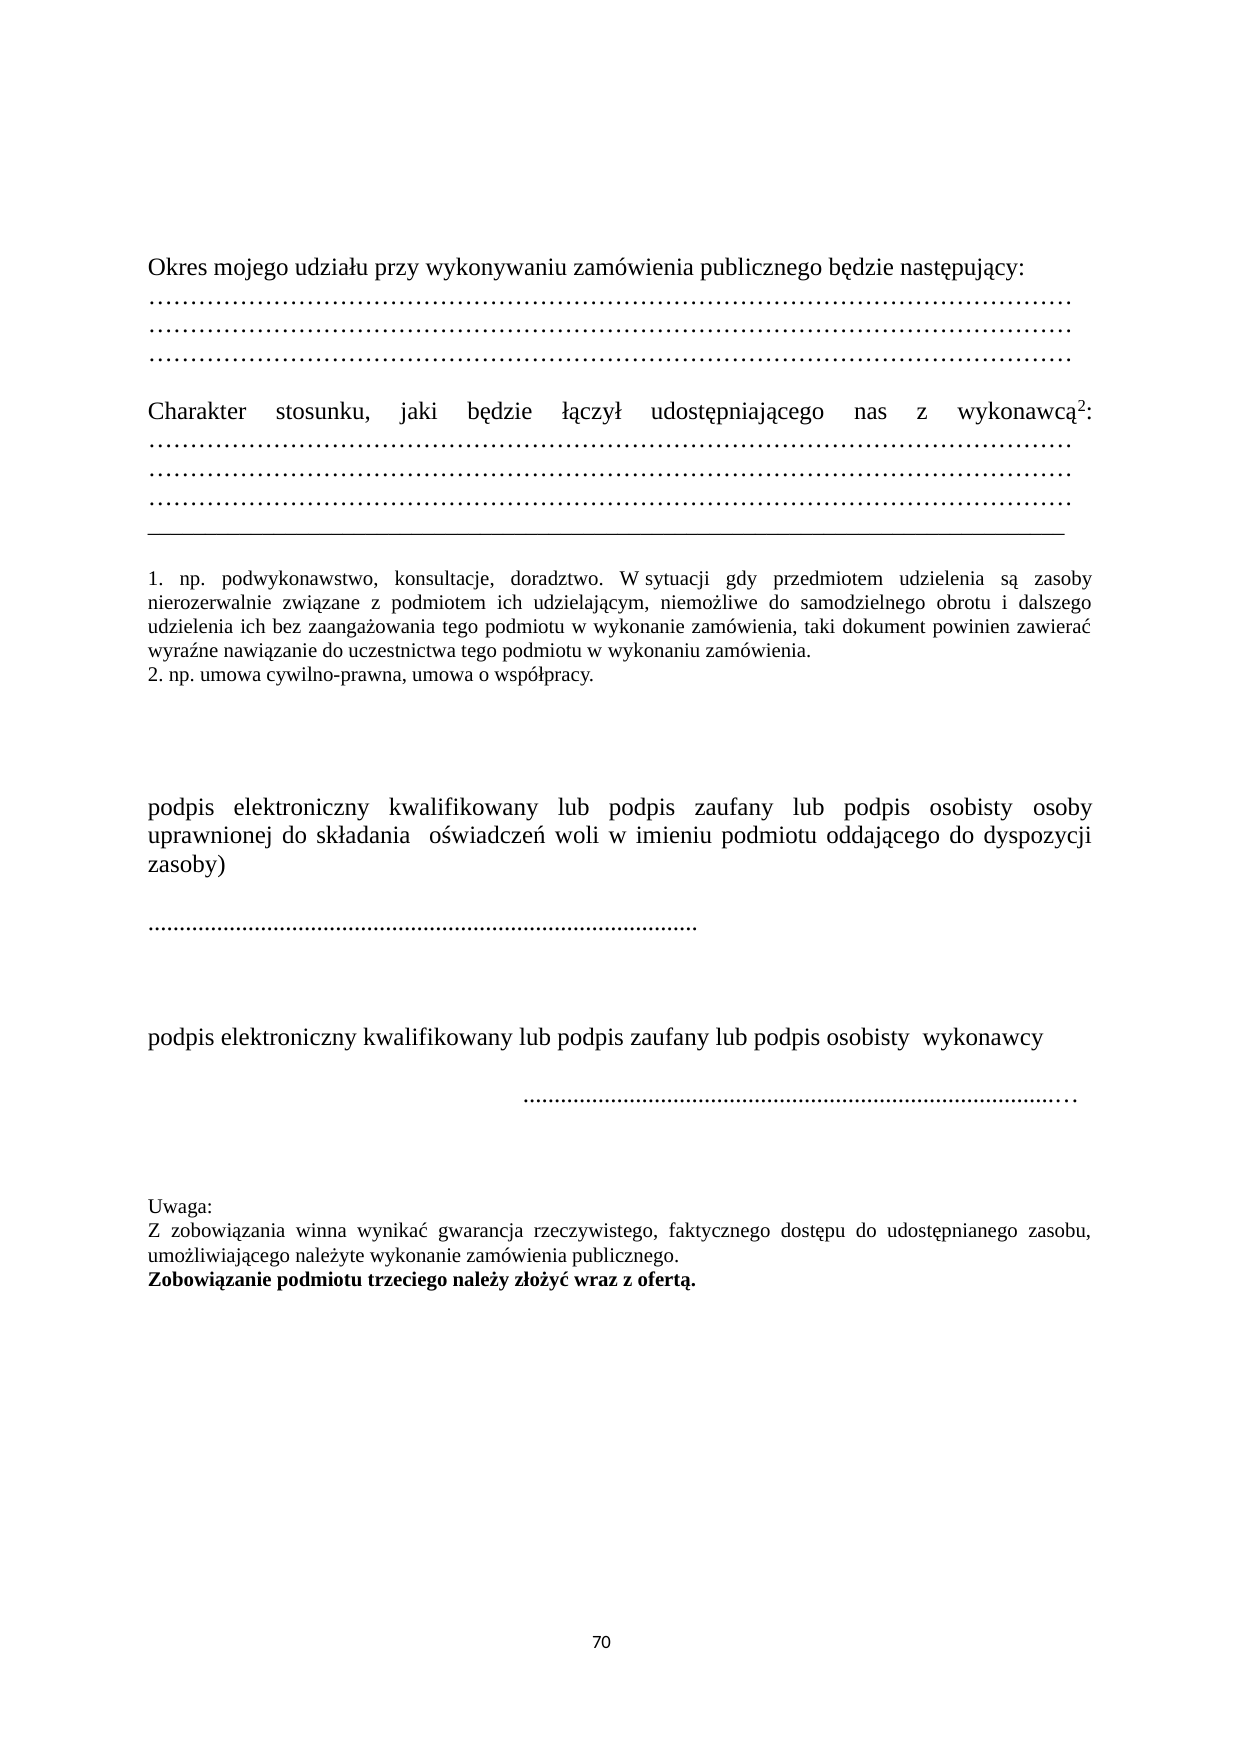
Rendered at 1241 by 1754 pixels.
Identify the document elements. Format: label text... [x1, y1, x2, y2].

text ________________________________________________________________________________ [148, 511, 1093, 537]
text Zobowiązanie podmiotu trzeciego należy złożyć wraz z ofertą. [148, 1267, 1093, 1291]
text Charakter stosunku, jaki będzie łączył udostępniającego nas z wykonawcą2: ………………………………………………………………………………………………… [148, 396, 1093, 453]
text Okres mojego udziału przy wykonywaniu zamówienia publicznego będzie następujący: [148, 252, 1093, 281]
text podpis elektroniczny kwalifikowany lub podpis zaufany lub podpis osobisty osoby uprawnionej do składania oświadczeń woli w imieniu podmiotu oddającego do dyspozycji zasoby) [148, 792, 1093, 878]
text Z zobowiązania winna wynikać gwarancja rzeczywistego, faktycznego dostępu do udostępnianego zasobu, umożliwiającego należyte wykonanie zamówienia publicznego. [148, 1218, 1093, 1267]
text ........................................................................................ [148, 907, 1093, 936]
text 2. np. umowa cywilno-prawna, umowa o współpracy. [148, 662, 1093, 686]
text 1. np. podwykonawstwo, konsultacje, doradztwo. W sytuacji gdy przedmiotem udzielenia są zasoby nierozerwalnie związane z podmiotem ich udzielającym, niemożliwe do samodzielnego obrotu i dalszego udzielenia ich bez zaangażowania tego podmiotu w wykonanie zamówienia, taki dokument powinien zawierać wyraźne nawiązanie do uczestnictwa tego podmiotu w wykonaniu zamówienia. [148, 566, 1093, 662]
text podpis elektroniczny kwalifikowany lub podpis zaufany lub podpis osobisty wykonawcy [148, 1022, 1093, 1051]
text Uwaga: [148, 1194, 1093, 1218]
text ………………………………………………………………………………………………… [148, 453, 1093, 482]
text ………………………………………………………………………………………………… [148, 281, 1093, 309]
text ………………………………………………………………………………………………… [148, 338, 1093, 367]
text .....................................................................................… [148, 1079, 1093, 1108]
text ………………………………………………………………………………………………… [148, 482, 1093, 511]
text ………………………………………………………………………………………………… [148, 309, 1093, 338]
